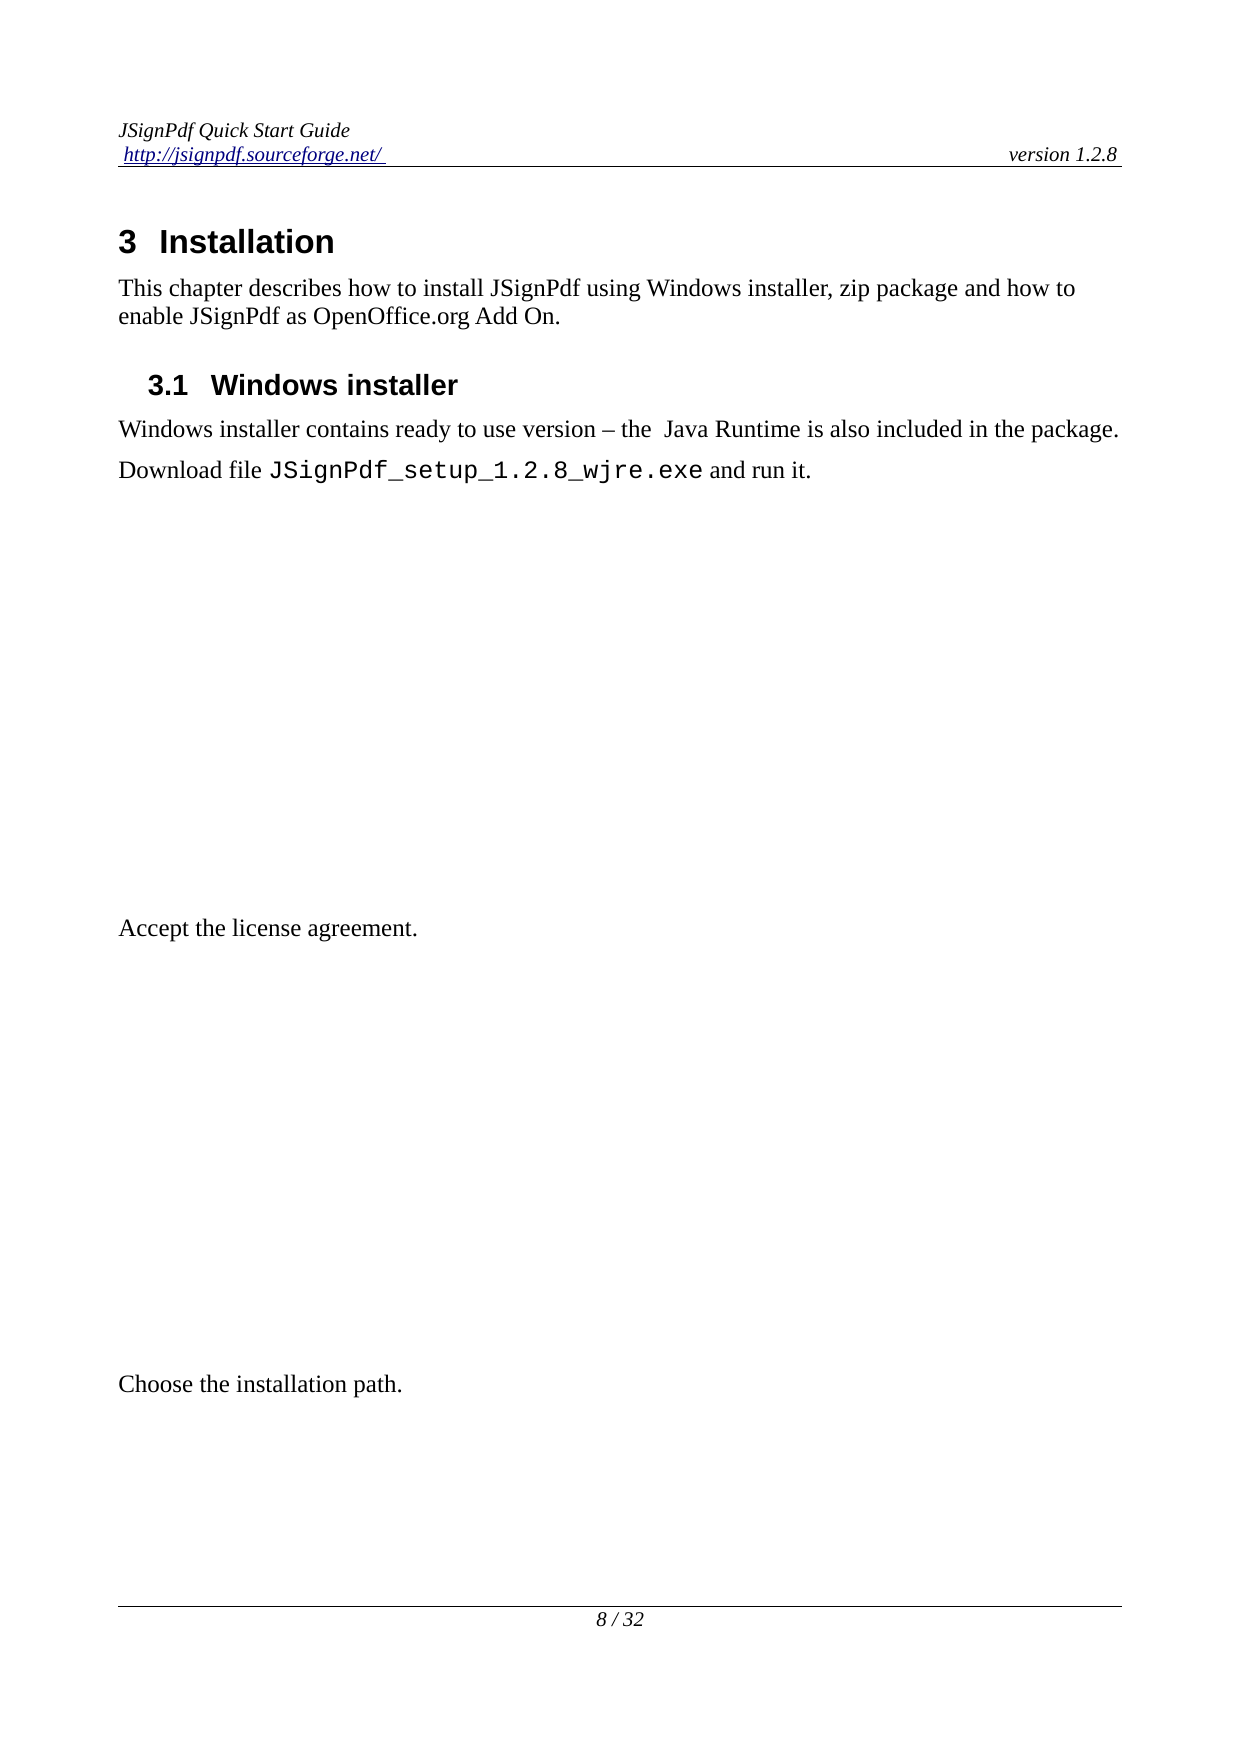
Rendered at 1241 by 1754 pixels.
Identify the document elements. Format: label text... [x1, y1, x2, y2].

text Choose the installation path. [118, 954, 1122, 1398]
text Windows installer contains ready to use version – the Java Runtime is also included in the package. [118, 414, 1122, 442]
text Download file JSignPdf_setup_1.2.8_wjre.exe and run it. [118, 455, 1122, 486]
subtitle Installation [118, 222, 1122, 260]
text Accept the license agreement. [118, 498, 1122, 942]
text This chapter describes how to install JSignPdf using Windows installer, zip package and how to enable JSignPdf as OpenOffice.org Add On. [118, 273, 1122, 330]
subtitle Windows installer [148, 368, 1116, 401]
